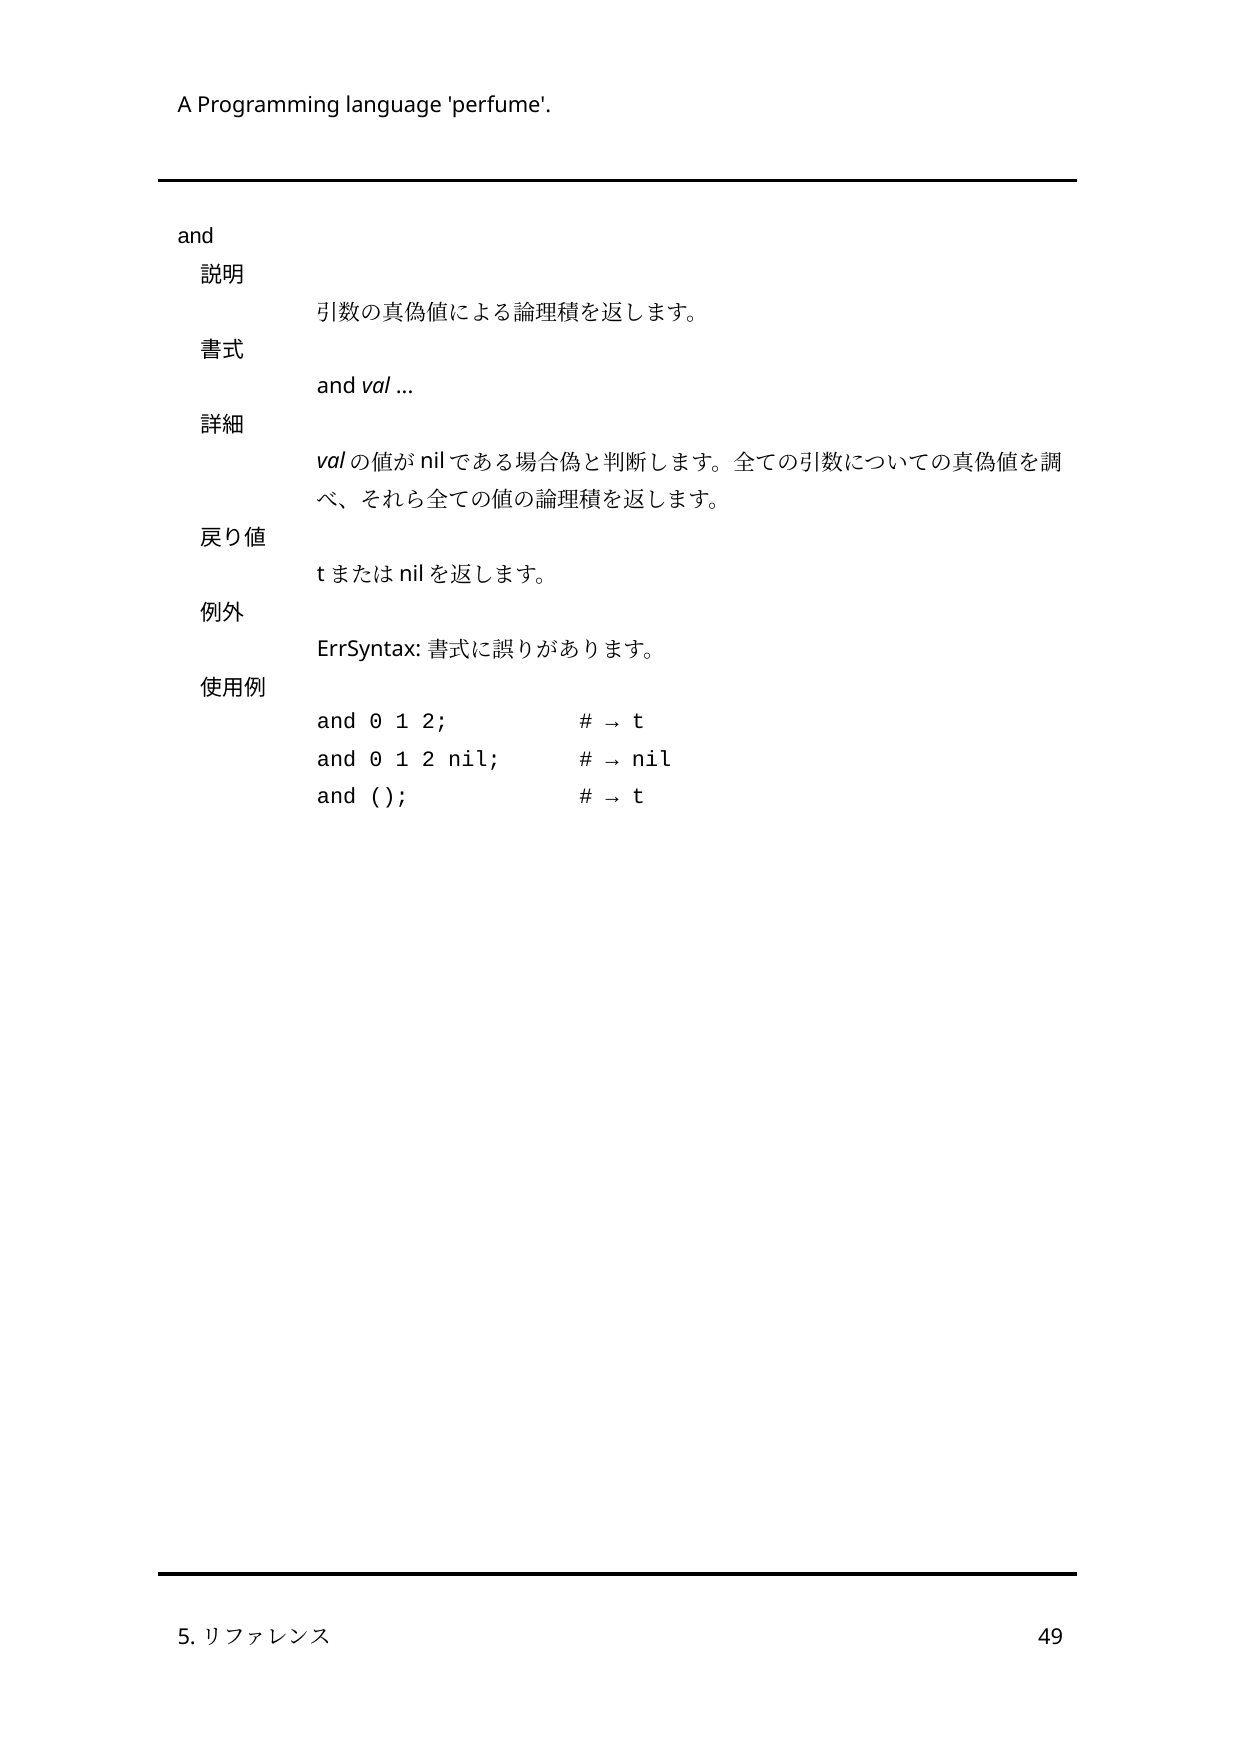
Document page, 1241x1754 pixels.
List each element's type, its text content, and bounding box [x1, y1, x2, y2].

table_header 説明 [200, 254, 317, 329]
subtitle and [177, 217, 1063, 254]
table_header 引数の真偽値による論理積を返します。 [317, 254, 1063, 329]
table_cell tまたはnilを返します。 [317, 517, 1063, 592]
table_cell 例外 [200, 592, 317, 667]
table_cell 戻り値 [200, 517, 317, 592]
table_cell and 0 1 2; # → t and 0 1 2 nil; # → nil and (); # → t [317, 667, 1063, 817]
table_cell ErrSyntax: 書式に誤りがあります。 [317, 592, 1063, 667]
table_cell 詳細 [200, 404, 317, 517]
table_cell and val ... [317, 329, 1063, 404]
table_cell 書式 [200, 329, 317, 404]
table_cell valの値がnilである場合偽と判断します。全ての引数についての真偽値を調べ、それら全ての値の論理積を返します。 [317, 404, 1063, 517]
table_cell 使用例 [200, 667, 317, 817]
